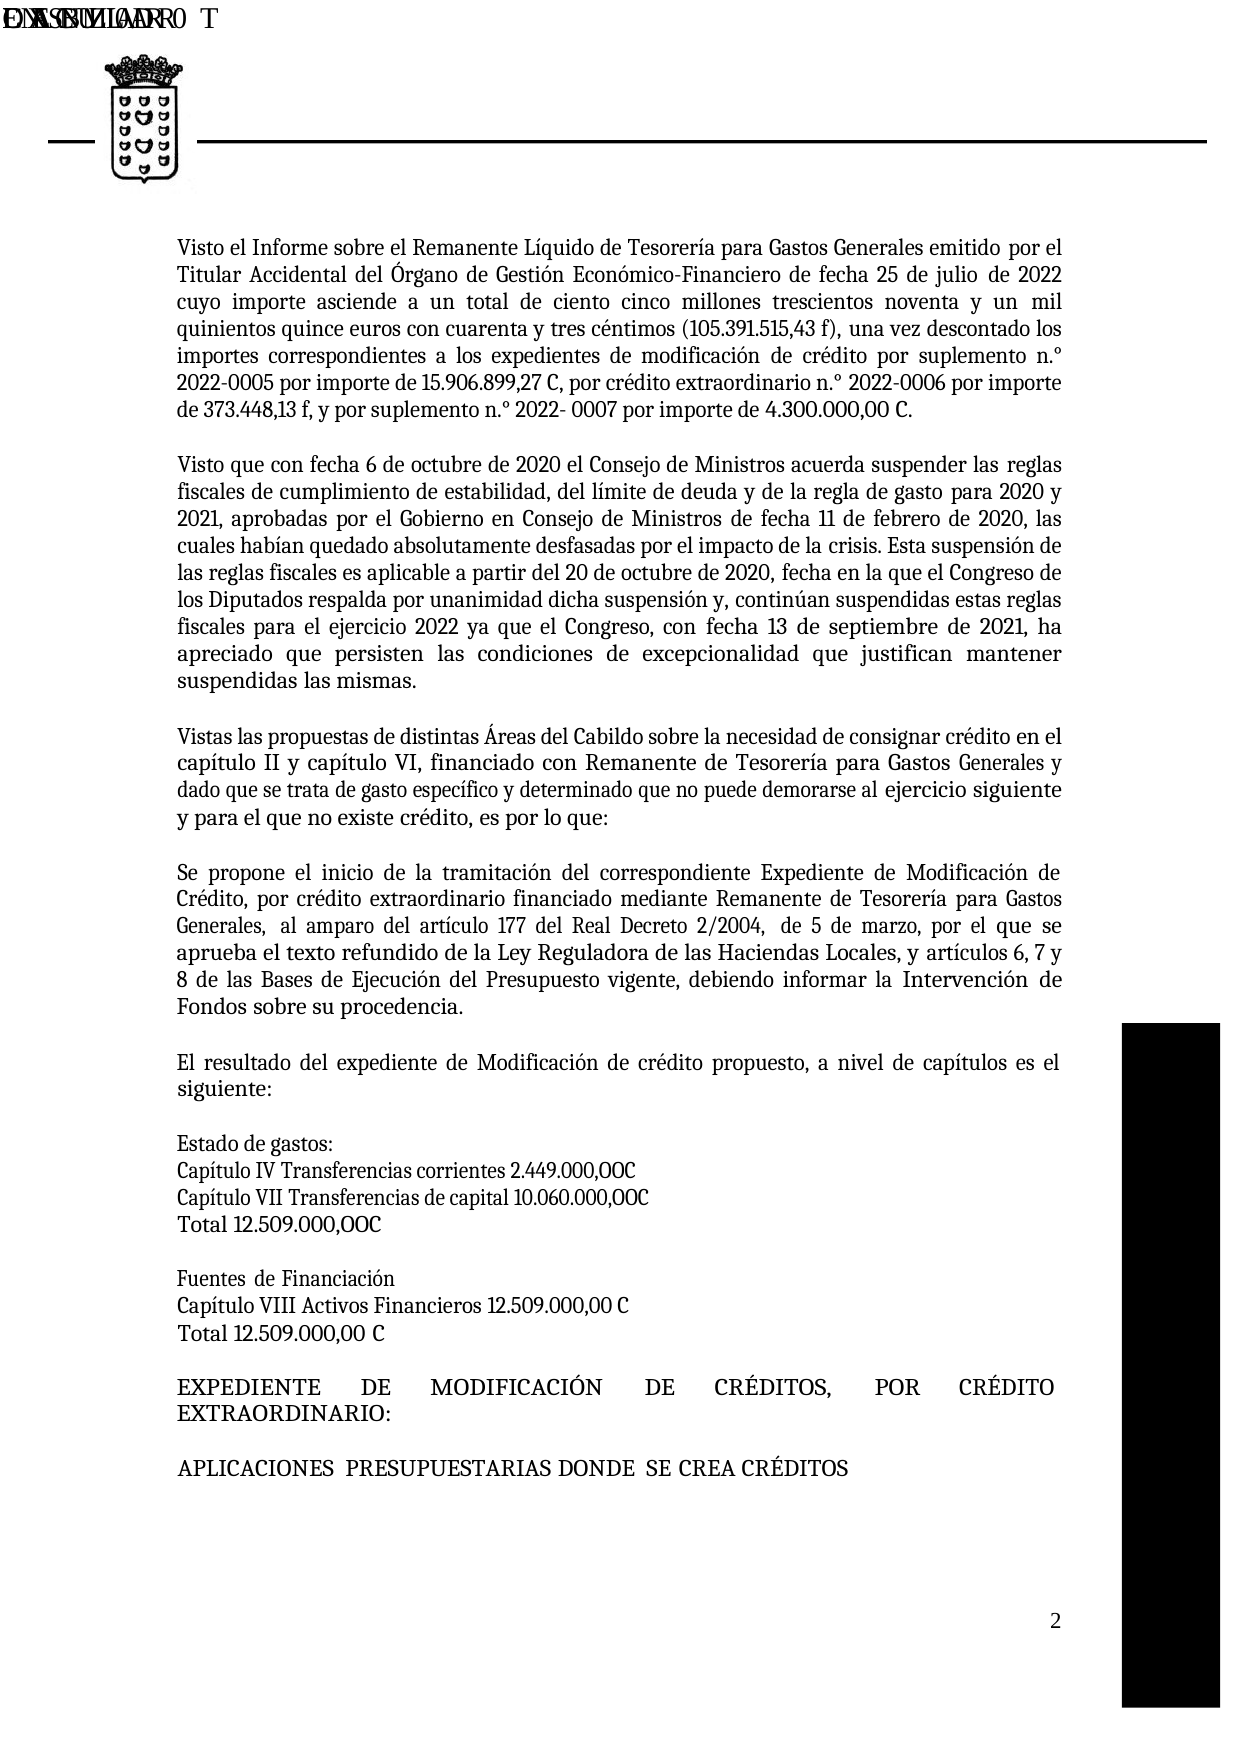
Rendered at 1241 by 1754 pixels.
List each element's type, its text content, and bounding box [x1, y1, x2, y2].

text Capítulo VIII Activos Financieros 12.509.000,00 C Total 12.509.000,00 C [177, 1292, 677, 1347]
text Fuentes de Financiación [176, 1264, 1121, 1292]
text Estado de gastos: [176, 1129, 1121, 1157]
text Capítulo IV Transferencias corrientes 2.449.000,OOC Capítulo VII Transferencias de capital 10.060.000,OOC Total 12.509.000,OOC [177, 1157, 703, 1238]
text Visto el Informe sobre el Remanente Líquido de Tesorería para Gastos Generales emitido por el Titular Accidental del Órgano de Gestión Económico-Financiero de fecha 25 de julio de 2022 cuyo importe asciende a un total de ciento cinco millones trescientos noventa y un mil quinientos quince euros con cuarenta y tres céntimos (105.391.515,43 f), una vez descontado los importes correspondientes a los expedientes de modificación de crédito por suplemento n.° 2022-0005 por importe de 15.906.899,27 C, por crédito extraordinario n.° 2022-0006 por importe de 373.448,13 f, y por suplemento n.° 2022- 0007 por importe de 4.300.000,00 C. [177, 234, 1062, 423]
text Vistas las propuestas de distintas Áreas del Cabildo sobre la necesidad de consignar crédito en el capítulo II y capítulo VI, financiado con Remanente de Tesorería para Gastos Generales y dado que se trata de gasto específico y determinado que no puede demorarse al ejercicio siguiente y para el que no existe crédito, es por lo que: [177, 723, 1062, 831]
text Visto que con fecha 6 de octubre de 2020 el Consejo de Ministros acuerda suspender las reglas fiscales de cumplimiento de estabilidad, del límite de deuda y de la regla de gasto para 2020 y 2021, aprobadas por el Gobierno en Consejo de Ministros de fecha 11 de febrero de 2020, las cuales habían quedado absolutamente desfasadas por el impacto de la crisis. Esta suspensión de las reglas fiscales es aplicable a partir del 20 de octubre de 2020, fecha en la que el Congreso de los Diputados respalda por unanimidad dicha suspensión y, continúan suspendidas estas reglas fiscales para el ejercicio 2022 ya que el Congreso, con fecha 13 de septiembre de 2021, ha apreciado que persisten las condiciones de excepcionalidad que justifican mantener suspendidas las mismas. [177, 451, 1062, 695]
text APLICACIONES PRESUPUESTARIAS DONDE SE CREA CRÉDITOS [177, 1454, 1121, 1482]
text Se propone el inicio de la tramitación del correspondiente Expediente de Modificación de Crédito, por crédito extraordinario financiado mediante Remanente de Tesorería para Gastos Generales, al amparo del artículo 177 del Real Decreto 2/2004, de 5 de marzo, por el que se aprueba el texto refundido de la Ley Reguladora de las Haciendas Locales, y artículos 6, 7 y 8 de las Bases de Ejecución del Presupuesto vigente, debiendo informar la Intervención de Fondos sobre su procedencia. [176, 858, 1062, 1021]
text El resultado del expediente de Modificación de crédito propuesto, a nivel de capítulos es el siguiente: [176, 1048, 1062, 1103]
text EXPEDIENTE DE MODIFICACIÓN DE CRÉDITOS, POR CRÉDITO EXTRAORDINARIO: [176, 1374, 1061, 1428]
picture [95, 38, 197, 194]
